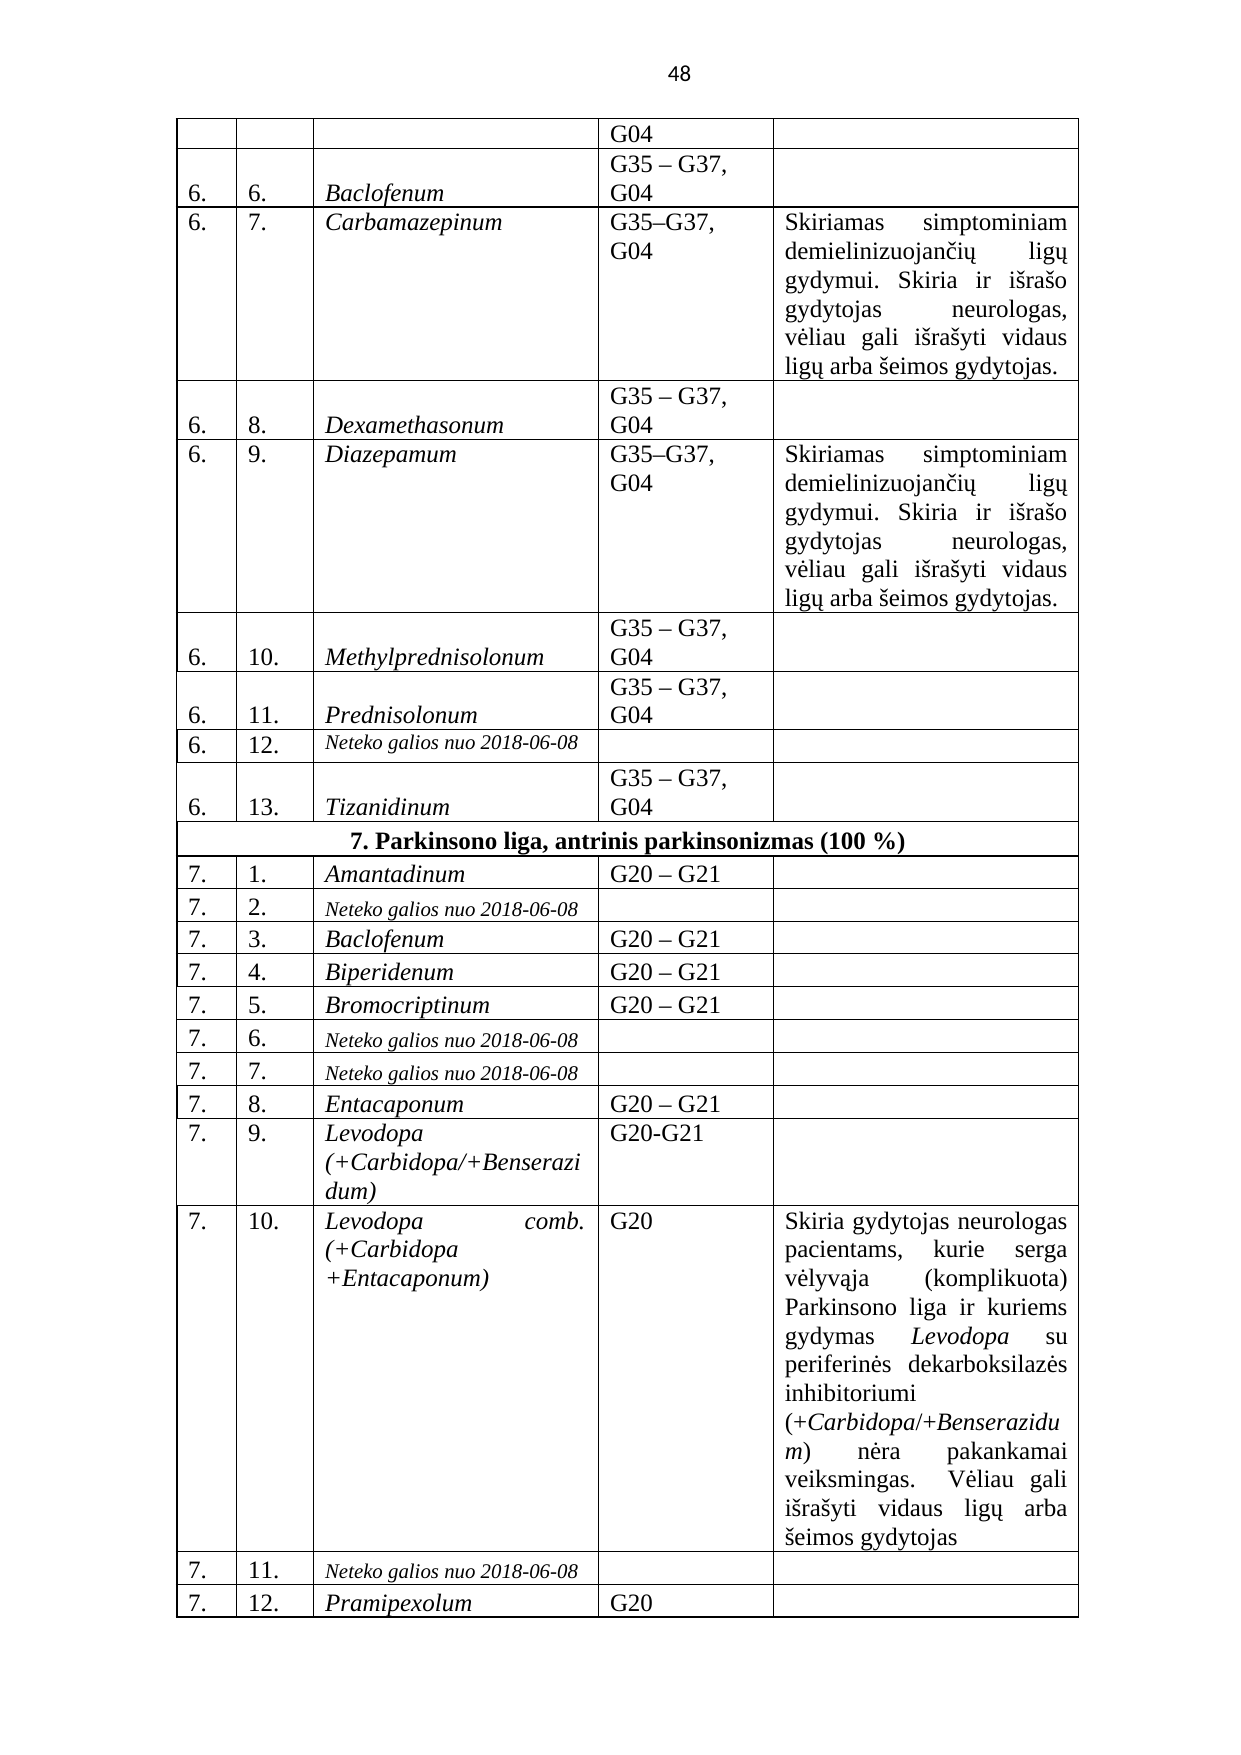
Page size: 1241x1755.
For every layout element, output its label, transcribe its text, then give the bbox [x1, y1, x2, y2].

table_cell [1079, 921, 1083, 953]
table_cell [1079, 953, 1083, 986]
table_cell Neteko galios nuo 2018-06-08 [314, 1053, 598, 1084]
table_cell Dexamethasonum [314, 381, 598, 438]
table_cell G35 – G37, G04 [599, 381, 773, 438]
table_cell [1103, 1118, 1109, 1205]
table_cell 7. [177, 1053, 236, 1084]
table_cell [1079, 729, 1083, 762]
table_cell [1088, 1205, 1093, 1551]
table_cell [1099, 1205, 1103, 1551]
table_cell [1084, 762, 1088, 821]
table_cell 7. [178, 889, 236, 921]
table_cell 7. [177, 987, 236, 1019]
table_cell [1088, 1551, 1093, 1583]
table_cell [774, 1020, 1078, 1052]
table_cell [1103, 729, 1109, 762]
table_cell [1079, 439, 1083, 612]
table_cell 7. [177, 1020, 236, 1052]
table_cell 7. [178, 1552, 236, 1583]
table_cell [1093, 986, 1099, 1019]
table_cell [1109, 762, 1123, 821]
table_cell [1099, 612, 1103, 671]
table_cell G20 – G21 [599, 857, 773, 888]
table_cell [1093, 380, 1099, 438]
table_cell [1103, 921, 1109, 953]
table_cell [1109, 855, 1123, 888]
table_cell [1079, 762, 1083, 821]
table_cell [1099, 729, 1103, 762]
table_cell Biperidenum [314, 954, 598, 986]
table_cell [1109, 380, 1123, 438]
table_cell [774, 672, 1078, 729]
table_cell [1099, 1551, 1103, 1583]
table_cell 7. [178, 1206, 236, 1551]
table_cell 5. [237, 987, 313, 1019]
table_cell [1093, 118, 1099, 148]
table_cell [599, 1552, 773, 1583]
table_cell [1088, 148, 1093, 206]
table_cell [1093, 1019, 1099, 1052]
table_cell [1103, 1052, 1109, 1084]
table_cell G35 – G37, G04 [599, 149, 773, 206]
table_cell 6. [237, 1020, 313, 1052]
table_cell [1093, 729, 1099, 762]
table_cell 12. [237, 1585, 313, 1616]
table_cell Levodopa comb. (+Carbidopa +Entacaponum) [314, 1206, 598, 1551]
table_cell [774, 1552, 1078, 1583]
table_cell [1079, 1118, 1083, 1205]
table_cell [1099, 855, 1103, 888]
table_cell [1084, 439, 1088, 612]
table_cell 6. [178, 730, 236, 762]
table_cell G04 [599, 119, 773, 148]
table_cell [1084, 1584, 1088, 1616]
table_cell [1109, 206, 1123, 380]
table_cell [1079, 671, 1083, 729]
table_cell [1079, 1205, 1083, 1551]
table_cell [1099, 986, 1103, 1019]
table_cell [1079, 380, 1083, 438]
table_cell [1088, 821, 1093, 855]
table_cell Skiriamas simptominiam demielinizuojančių ligų gydymui. Skiria ir išrašo gydytojas neurologas, vėliau gali išrašyti vidaus ligų arba šeimos gydytojas. [774, 440, 1078, 612]
table_cell [1099, 888, 1103, 921]
table_cell 8. [237, 381, 313, 438]
table_cell [1079, 1584, 1083, 1616]
table_cell [1093, 821, 1099, 855]
table_cell [1084, 671, 1088, 729]
table_cell 2. [237, 889, 313, 921]
table_cell [1093, 1085, 1099, 1117]
table_cell [1099, 1584, 1103, 1616]
table_cell [1088, 921, 1093, 953]
table_cell G35 – G37, G04 [599, 672, 773, 729]
table_cell [1109, 671, 1123, 729]
table_cell [1103, 1205, 1109, 1551]
table_cell 6. [178, 381, 236, 438]
table_cell [1088, 855, 1093, 888]
table_cell [1099, 380, 1103, 438]
table_cell Skiria gydytojas neurologas pacientams, kurie serga vėlyvąja (komplikuota) Parkinsono liga ir kuriems gydymas Levodopa su periferinės dekarboksilazės inhibitoriumi (+Carbidopa/+Benserazidum) nėra pakankamai veiksmingas. Vėliau gali išrašyti vidaus ligų arba šeimos gydytojas [774, 1206, 1078, 1551]
table_cell G20 – G21 [599, 987, 773, 1019]
table_cell [1079, 1052, 1083, 1084]
table_cell [599, 1020, 773, 1052]
table_cell 11. [237, 1552, 313, 1583]
table_cell 7. [237, 1053, 313, 1084]
table_cell [774, 1585, 1078, 1616]
table_cell [1084, 729, 1088, 762]
table_cell 10. [237, 613, 313, 671]
table_cell [599, 1053, 773, 1084]
table_cell G35 – G37, G04 [599, 763, 773, 821]
table_cell [1103, 953, 1109, 986]
table_cell 6. [178, 613, 236, 671]
table_cell [1099, 1085, 1103, 1117]
table_cell [1099, 953, 1103, 986]
table_cell [1103, 1551, 1109, 1583]
table_cell 7. [178, 1585, 236, 1616]
table_cell [1093, 1052, 1099, 1084]
table_cell [1079, 1085, 1083, 1117]
table_cell [1093, 1118, 1099, 1205]
table_cell [1079, 206, 1083, 380]
table_cell [1099, 439, 1103, 612]
table_cell [1079, 1551, 1083, 1583]
table_cell [774, 730, 1078, 762]
table_cell [1084, 1118, 1088, 1205]
table_cell [774, 119, 1078, 148]
table_cell 7. [178, 954, 236, 986]
table_cell [1088, 729, 1093, 762]
table_cell [1109, 1551, 1123, 1583]
table_cell [774, 613, 1078, 671]
table_cell [1084, 855, 1088, 888]
table_cell [1084, 380, 1088, 438]
table_cell [1079, 986, 1083, 1019]
table_cell [1103, 118, 1109, 148]
table_cell [774, 954, 1078, 986]
table_cell [1109, 921, 1123, 953]
table_cell Bromocriptinum [314, 987, 598, 1019]
table_cell [1103, 986, 1109, 1019]
table_cell [1084, 206, 1088, 380]
table_cell [1109, 118, 1123, 148]
table_cell 7. [177, 1119, 236, 1205]
table_cell [1103, 888, 1109, 921]
table_cell [774, 381, 1078, 438]
table_cell Skiriamas simptominiam demielinizuojančių ligų gydymui. Skiria ir išrašo gydytojas neurologas, vėliau gali išrašyti vidaus ligų arba šeimos gydytojas. [774, 208, 1078, 380]
table_cell [1093, 1205, 1099, 1551]
table_cell Entacaponum [314, 1086, 598, 1117]
table_cell [774, 1119, 1078, 1205]
table_cell Prednisolonum [314, 672, 598, 729]
table_cell [1109, 1584, 1123, 1616]
table_cell [1084, 953, 1088, 986]
table_cell [1088, 118, 1093, 148]
table_cell [1109, 953, 1123, 986]
table_cell [1093, 888, 1099, 921]
table_cell [1084, 612, 1088, 671]
table_cell [1084, 1551, 1088, 1583]
table_cell [1109, 1052, 1123, 1084]
table_cell 1. [237, 857, 313, 888]
table_cell [1079, 148, 1083, 206]
table_cell [1099, 148, 1103, 206]
table_cell [1088, 953, 1093, 986]
table_cell Levodopa (+Carbidopa/+Benserazidum) [314, 1119, 598, 1205]
table_cell [1099, 206, 1103, 380]
table_cell [1103, 821, 1109, 855]
table_cell [1093, 612, 1099, 671]
table_cell [1099, 762, 1103, 821]
table_cell [1088, 888, 1093, 921]
table_cell [1109, 148, 1123, 206]
table_cell [1103, 439, 1109, 612]
table_cell [1109, 888, 1123, 921]
table_cell Neteko galios nuo 2018-06-08 [314, 730, 598, 762]
table_cell [1084, 921, 1088, 953]
table_cell [774, 1086, 1078, 1117]
table_cell [1103, 855, 1109, 888]
table_cell G35–G37, G04 [599, 440, 773, 612]
table_cell [1093, 762, 1099, 821]
table_cell [1099, 1052, 1103, 1084]
table_cell [1088, 612, 1093, 671]
table_cell [1093, 855, 1099, 888]
table_cell 7. [178, 857, 236, 888]
table_cell [1088, 1085, 1093, 1117]
table_cell Neteko galios nuo 2018-06-08 [314, 1552, 598, 1583]
table_cell 13. [237, 763, 313, 821]
table_cell [1084, 821, 1088, 855]
table_cell G20 [599, 1206, 773, 1551]
table_cell [1099, 671, 1103, 729]
table_cell [599, 730, 773, 762]
table_cell Methylprednisolonum [314, 613, 598, 671]
table_cell [1093, 148, 1099, 206]
table_cell 11. [237, 672, 313, 729]
table_cell [774, 763, 1078, 821]
table_cell Tizanidinum [314, 763, 598, 821]
table_cell [1093, 953, 1099, 986]
table_cell 7. Parkinsono liga, antrinis parkinsonizmas (100 %) [178, 822, 1078, 855]
table_cell [1109, 821, 1123, 855]
table_cell 8. [237, 1086, 313, 1117]
table_cell 9. [237, 1119, 313, 1205]
table_cell [1093, 1551, 1099, 1583]
table_cell [237, 119, 313, 148]
table_cell [1088, 1019, 1093, 1052]
table_cell Baclofenum [314, 149, 598, 206]
table_cell 7. [237, 208, 313, 380]
table_cell Diazepamum [314, 440, 598, 612]
table_cell [1084, 1205, 1088, 1551]
table_cell [774, 1053, 1078, 1084]
table_cell G20 [599, 1585, 773, 1616]
table_cell 4. [237, 954, 313, 986]
table_cell G20 – G21 [599, 1086, 773, 1117]
table_cell Neteko galios nuo 2018-06-08 [314, 1020, 598, 1052]
table_cell [1093, 1584, 1099, 1616]
table_cell G20-G21 [599, 1119, 773, 1205]
table_cell Carbamazepinum [314, 208, 598, 380]
table_cell G20 – G21 [599, 922, 773, 953]
table_cell G35 – G37, G04 [599, 613, 773, 671]
table_cell 9. [237, 440, 313, 612]
table_cell [1084, 1085, 1088, 1117]
table_cell [1084, 888, 1088, 921]
table_cell [1099, 1019, 1103, 1052]
table_cell [1088, 380, 1093, 438]
table_cell 6. [178, 149, 236, 206]
table_cell Pramipexolum [314, 1585, 598, 1616]
table_cell [1079, 612, 1083, 671]
table_cell [774, 987, 1078, 1019]
table_cell [1109, 1019, 1123, 1052]
table_cell [1099, 821, 1103, 855]
table_cell Neteko galios nuo 2018-06-08 [314, 889, 598, 921]
table_cell [1079, 821, 1083, 855]
table_cell Amantadinum [314, 857, 598, 888]
table_cell [1088, 1118, 1093, 1205]
table_cell [1079, 888, 1083, 921]
table_cell 6. [177, 672, 236, 729]
table_cell [1088, 986, 1093, 1019]
table_cell [1103, 148, 1109, 206]
table_cell [1084, 118, 1088, 148]
table_cell 6. [177, 763, 236, 821]
table_cell [1103, 612, 1109, 671]
table_cell 7. [178, 922, 236, 953]
table_cell [314, 119, 598, 148]
table_cell [774, 889, 1078, 921]
table_cell [1093, 439, 1099, 612]
table_cell 12. [237, 730, 313, 762]
table_cell [1103, 206, 1109, 380]
table_cell [599, 889, 773, 921]
table_cell [1084, 148, 1088, 206]
table_cell [1093, 206, 1099, 380]
table_cell [1109, 439, 1123, 612]
table_cell 3. [237, 922, 313, 953]
table_cell [1109, 1118, 1123, 1205]
table_cell [1103, 1085, 1109, 1117]
table_cell [774, 149, 1078, 206]
table_cell G20 – G21 [599, 954, 773, 986]
table_cell [1099, 118, 1103, 148]
table_cell [1109, 1205, 1123, 1551]
table_cell 6. [178, 208, 236, 380]
table_cell [1109, 612, 1123, 671]
table_cell [1103, 1584, 1109, 1616]
table_cell [1109, 1085, 1123, 1117]
table_cell G35–G37, G04 [599, 208, 773, 380]
table_cell [1088, 671, 1093, 729]
table_cell [774, 922, 1078, 953]
table_cell [1084, 1052, 1088, 1084]
table_cell [1109, 986, 1123, 1019]
table_cell [1099, 921, 1103, 953]
table_cell [1093, 921, 1099, 953]
table_cell [1103, 380, 1109, 438]
table_cell [1088, 1584, 1093, 1616]
table_cell [1084, 1019, 1088, 1052]
table_cell 10. [237, 1206, 313, 1551]
table_cell [1109, 729, 1123, 762]
table_cell [1079, 1019, 1083, 1052]
table_cell [1103, 671, 1109, 729]
table_cell 6. [237, 149, 313, 206]
table_cell 7. [178, 1086, 236, 1117]
table_cell [1103, 1019, 1109, 1052]
table_cell [1088, 762, 1093, 821]
table_cell [178, 119, 236, 148]
table_cell 6. [178, 440, 236, 612]
table_cell [1084, 986, 1088, 1019]
table_cell [1093, 671, 1099, 729]
table_cell [1079, 855, 1083, 888]
table_cell [1088, 1052, 1093, 1084]
table_cell [1079, 118, 1083, 148]
table_cell [1088, 206, 1093, 380]
table_cell [1099, 1118, 1103, 1205]
table_cell Baclofenum [314, 922, 598, 953]
table_cell [774, 857, 1078, 888]
table_cell [1088, 439, 1093, 612]
table_cell [1103, 762, 1109, 821]
